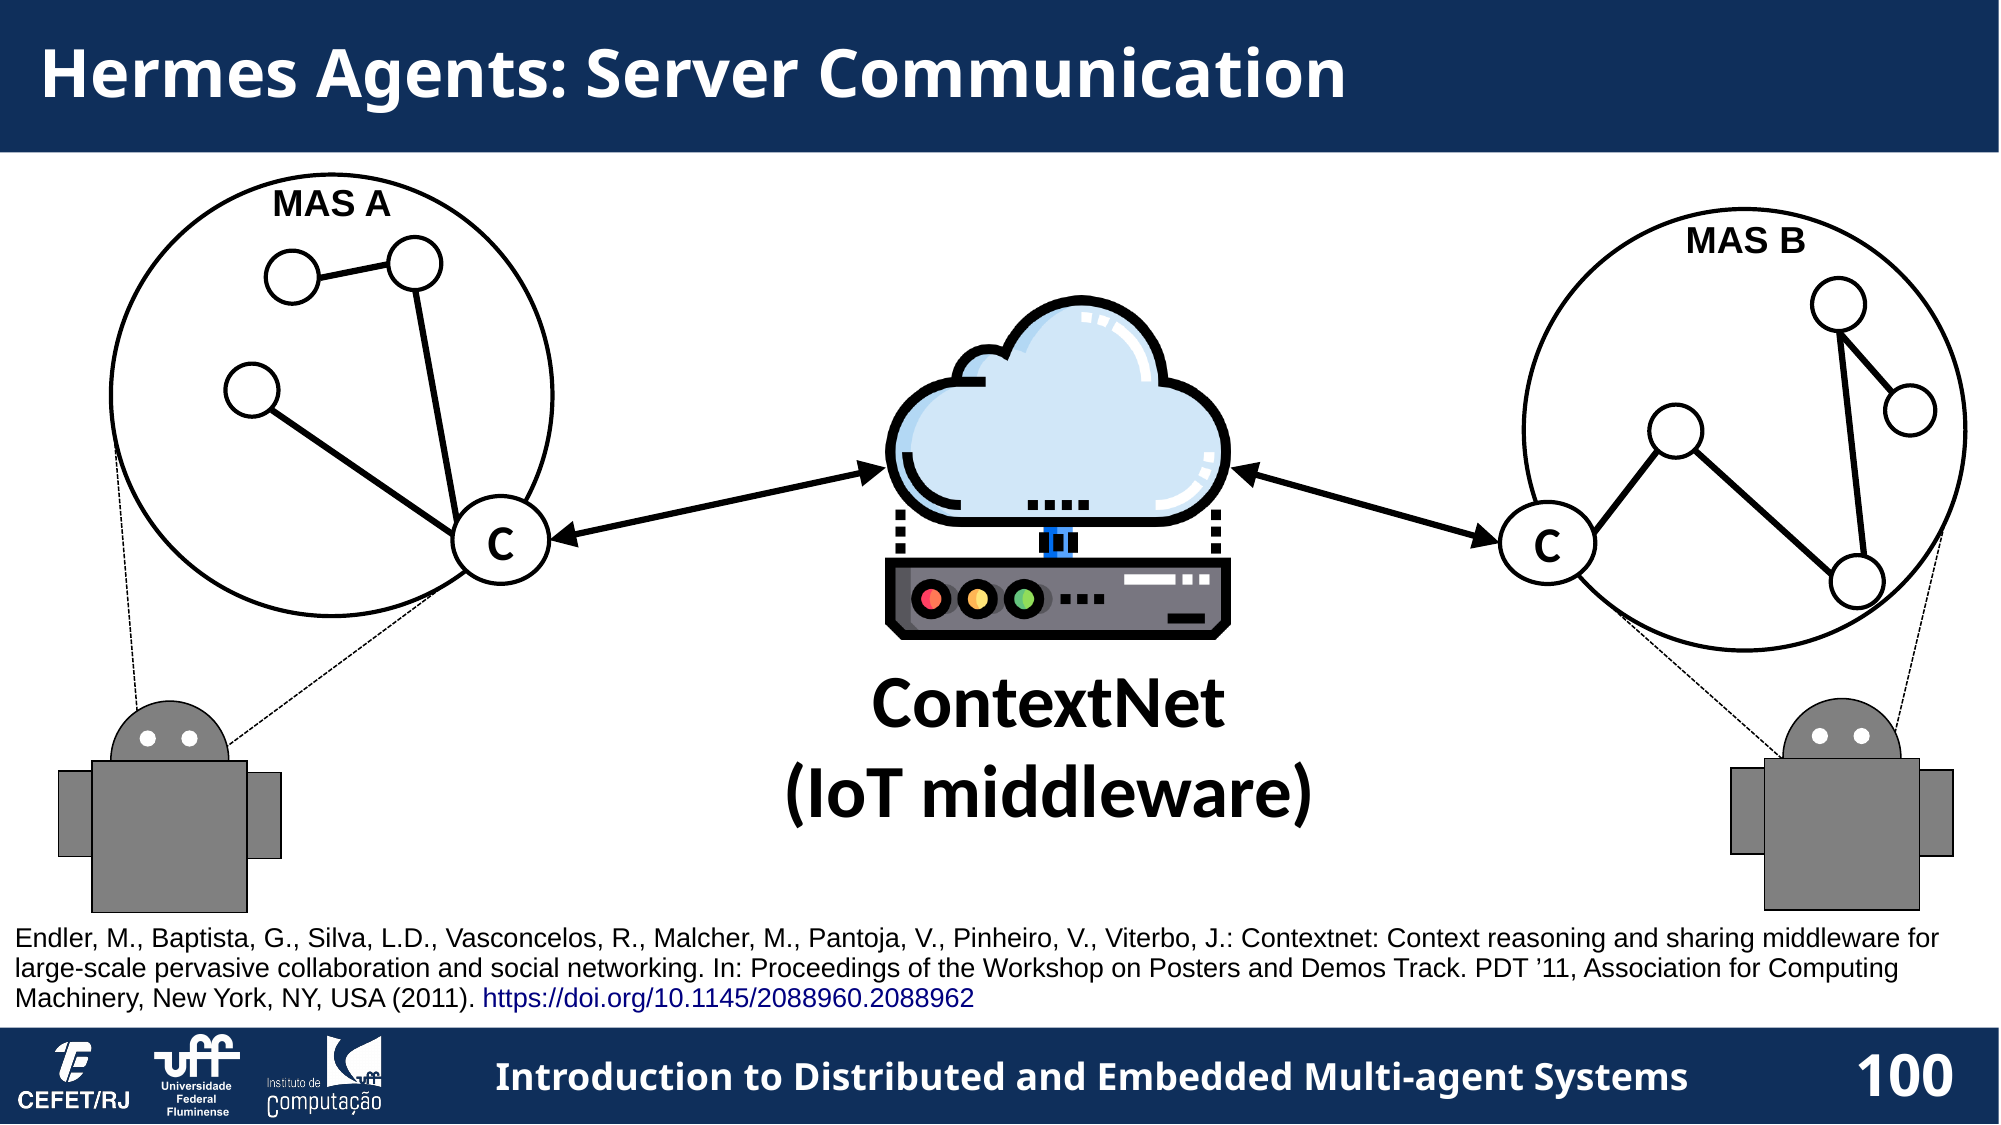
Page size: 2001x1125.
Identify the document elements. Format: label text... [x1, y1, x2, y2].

text_box MAS A [257, 171, 407, 232]
text_box [1730, 698, 1954, 910]
text_box C [1499, 501, 1596, 584]
text_box Endler, M., Baptista, G., Silva, L.D., Vasconcelos, R., Malcher, M., Pantoja, V., Pinheiro, V., Viterbo, J.: Contextnet: Context reasoning and sharing middleware for large-scale pervasive collaboration and social networking. In: Proceedings of the Workshop on Posters and Demos Track. PDT ’11, Association for Computing Machinery, New York, NY, USA (2011). https://doi.org/10.1145/2088960.2088962 [0, 915, 1992, 1034]
text_box [58, 701, 281, 913]
picture [885, 295, 1231, 640]
text_box MAS B [1670, 208, 1822, 269]
picture [153, 1034, 241, 1121]
picture [265, 1034, 383, 1118]
text_box C [452, 496, 550, 584]
text_box Hermes Agents: Server Communication [25, 23, 1999, 119]
text_box [1523, 221, 1966, 651]
text_box ContextNet (IoT middleware) [768, 645, 1331, 841]
text_box [110, 187, 553, 617]
picture [18, 1034, 129, 1125]
